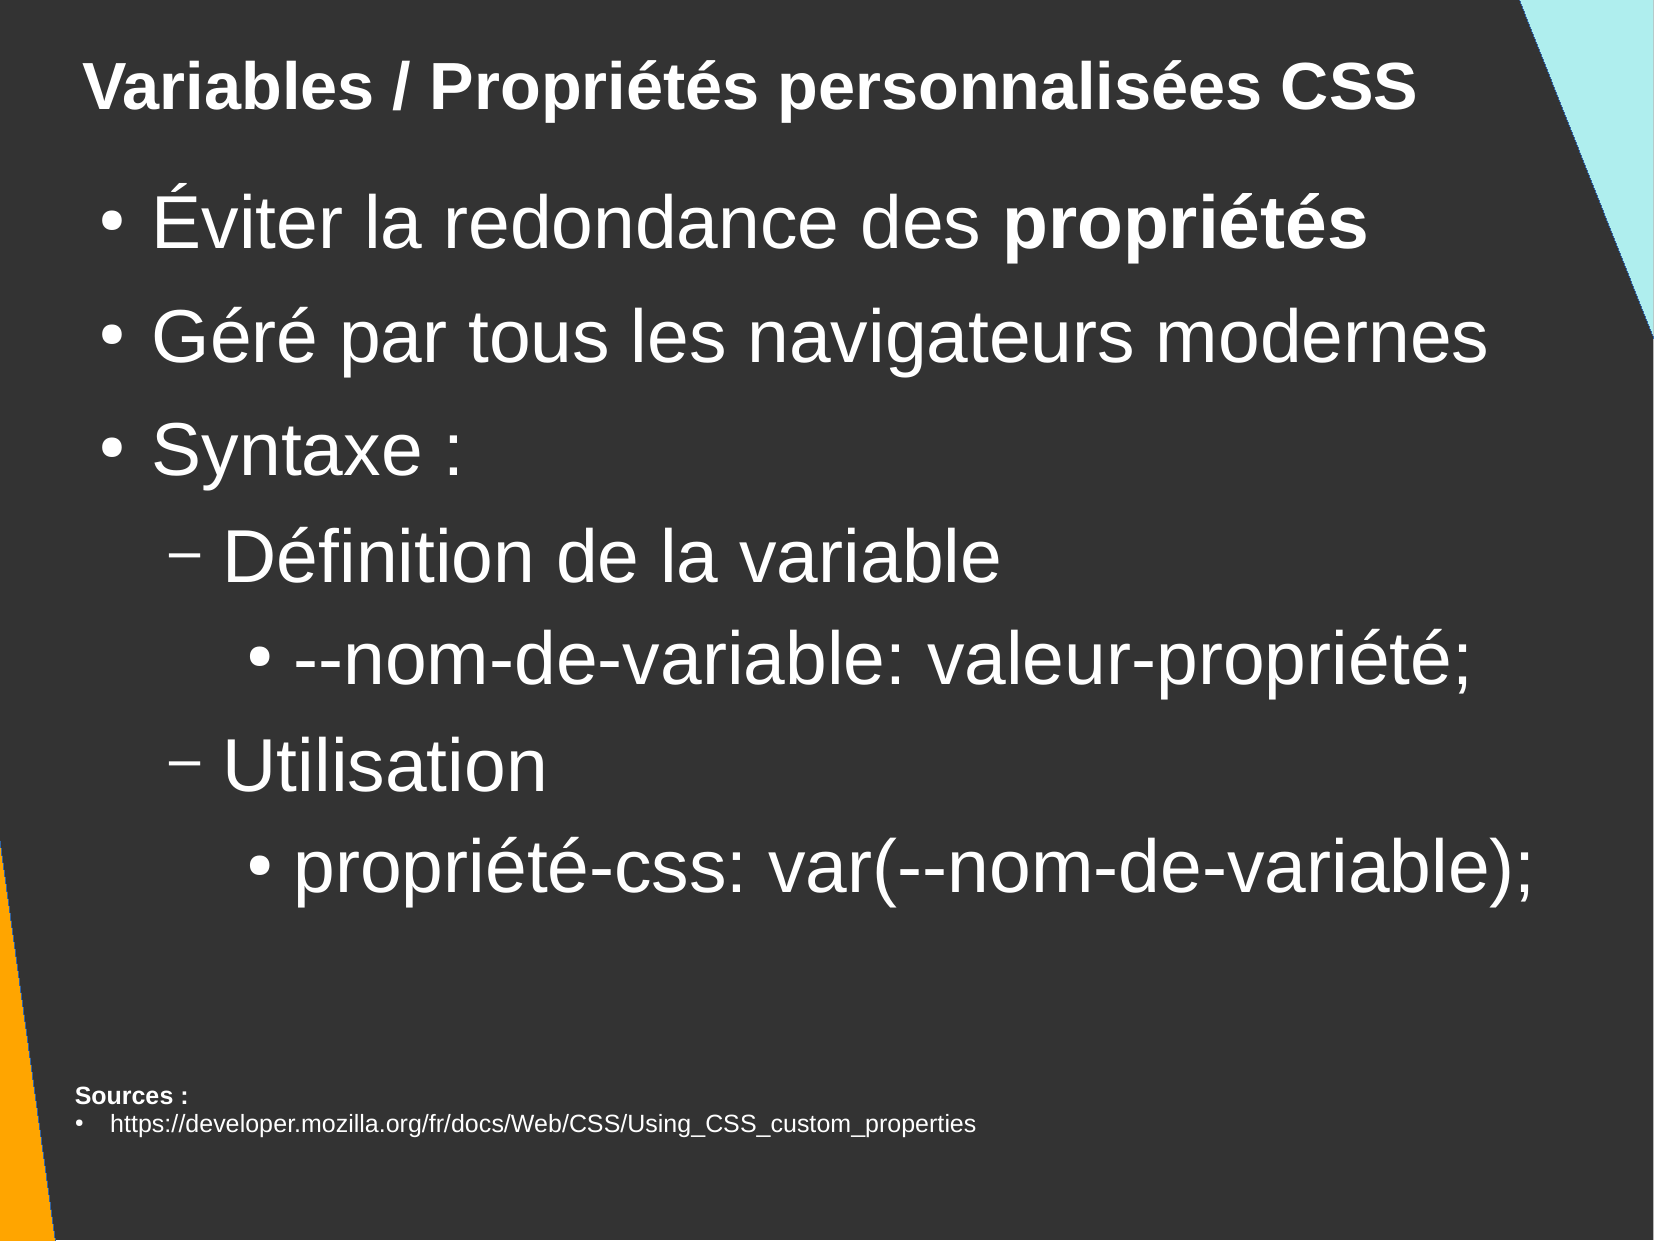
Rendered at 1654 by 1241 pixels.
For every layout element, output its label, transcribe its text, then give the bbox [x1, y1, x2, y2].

text_box [1519, 0, 1654, 339]
text_box Sources : https://developer.mozilla.org/fr/docs/Web/CSS/Using_CSS_custom_properties [60, 1074, 1546, 1241]
list Éviter la redondance des propriétés Géré par tous les navigateurs modernes Syntaxe : Définition de la variable --nom-de-variable: valeur-propriété; Utilisation propriété-css: var(--nom-de-variable); [80, 180, 1605, 910]
title Variables / Propriétés personnalisées CSS [82, 49, 1571, 152]
text_box [0, 840, 56, 1241]
